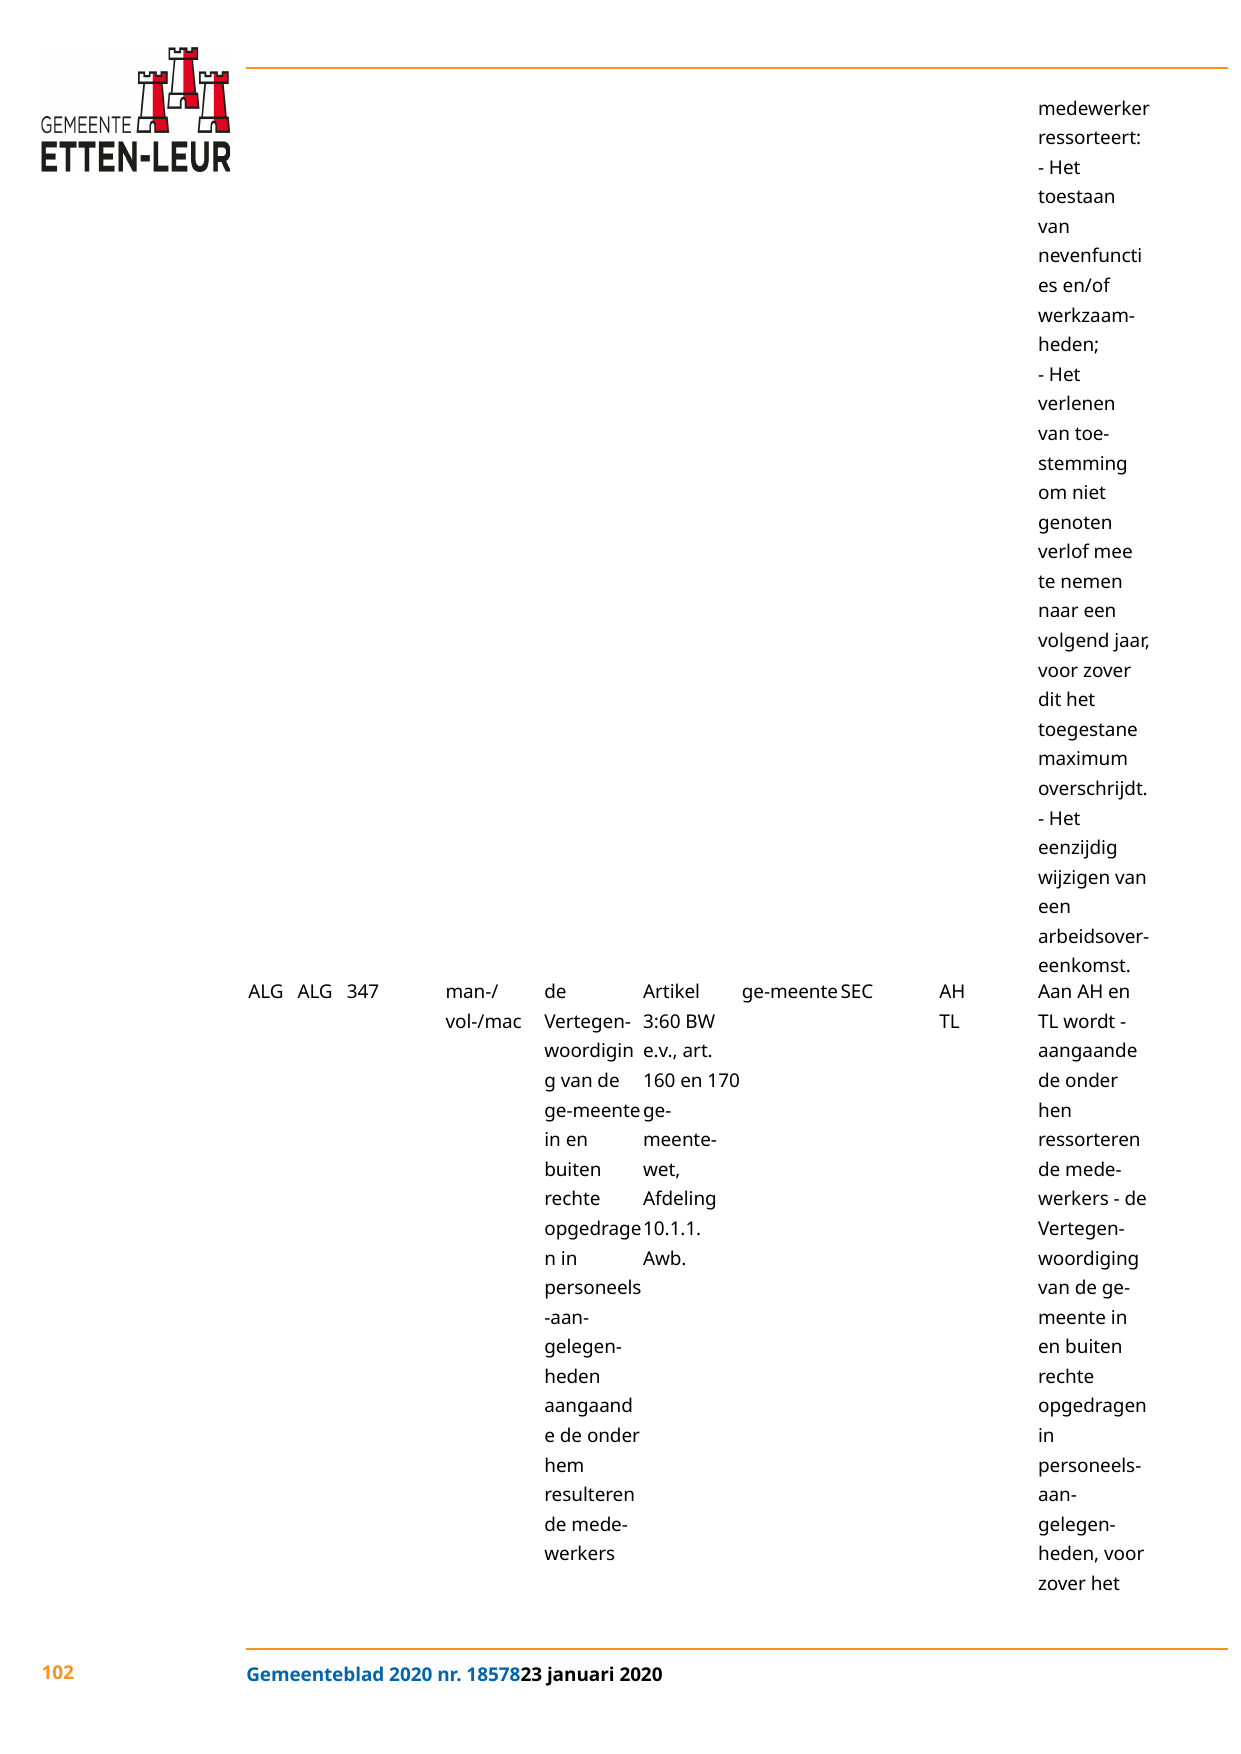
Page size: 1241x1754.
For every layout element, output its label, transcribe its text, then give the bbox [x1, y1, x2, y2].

table_cell Aan AH en TL wordt - aangaande de onder hen ressorterende mede-werkers - de Vertegen-woordiging van de ge-meente in en buiten rechte opgedragen in personeels-aan-gelegen-heden, voor zover het [1038, 979, 1152, 1596]
table_cell ALG [297, 979, 347, 1596]
table_cell ALG [248, 979, 297, 1596]
table_cell [297, 95, 347, 978]
table_cell man-/vol-/mac [445, 979, 544, 1596]
table_cell [840, 95, 939, 978]
table_cell [396, 95, 445, 978]
table_cell [396, 979, 445, 1596]
table_cell [445, 95, 544, 978]
table_cell ge-meente [742, 979, 840, 1596]
table_cell [248, 95, 297, 978]
table_cell de Vertegen-woordiging van de ge-meente in en buiten rechte opgedragen in personeels-aan-gelegen-heden aangaande de onder hem resulterende mede-werkers [544, 979, 643, 1596]
table_cell Artikel 3:60 BW e.v., art. 160 en 170 ge-meente-wet, Afdeling 10.1.1. Awb. [643, 979, 742, 1596]
table_cell medewerker ressorteert: - Het toestaan van nevenfuncties en/of werkzaam-heden; - Het verlenen van toe-stemming om niet genoten verlof mee te nemen naar een volgend jaar, voor zover dit het toegestane maximum overschrijdt. - Het eenzijdig wijzigen van een arbeidsover-eenkomst. [1038, 95, 1152, 978]
table_cell [643, 95, 742, 978]
table_cell [742, 95, 840, 978]
table_cell [544, 95, 643, 978]
table_cell 347 [347, 979, 396, 1596]
table_cell AH TL [939, 979, 1038, 1596]
table_cell [347, 95, 396, 978]
table_cell [939, 95, 1038, 978]
table_cell SEC [840, 979, 939, 1596]
picture [41, 47, 231, 172]
